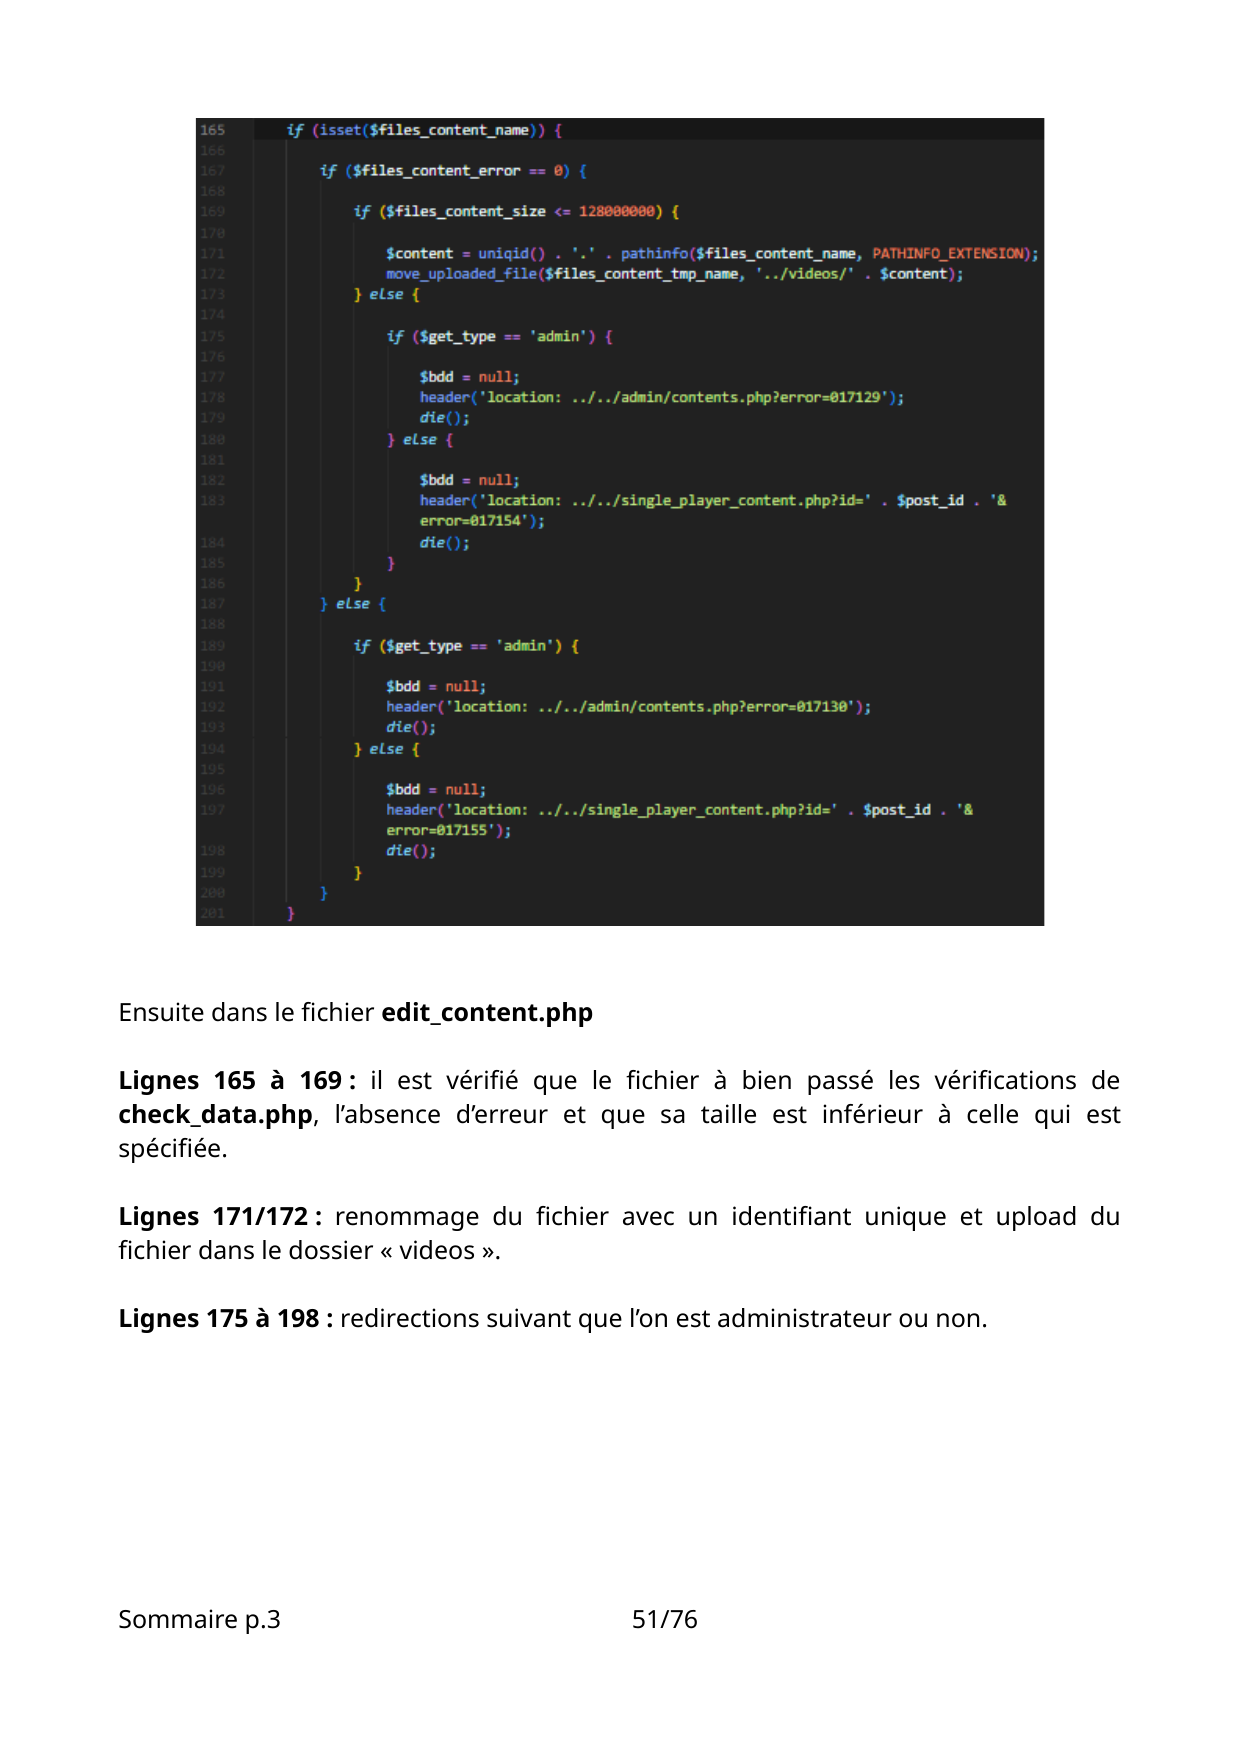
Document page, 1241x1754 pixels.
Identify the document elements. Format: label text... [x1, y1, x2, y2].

picture [195, 118, 1045, 926]
text Lignes 175 à 198 : redirections suivant que l’on est administrateur ou non. [118, 1301, 1122, 1335]
text Lignes 171/172 : renommage du fichier avec un identifiant unique et upload du fichier dans le dossier « videos ». [118, 1198, 1122, 1267]
text Ensuite dans le fichier edit_content.php [118, 994, 1122, 1028]
text Lignes 165 à 169 : il est vérifié que le fichier à bien passé les vérifications de check_data.php, l’absence d’erreur et que sa taille est inférieur à celle qui est spécifiée. [118, 1062, 1122, 1164]
